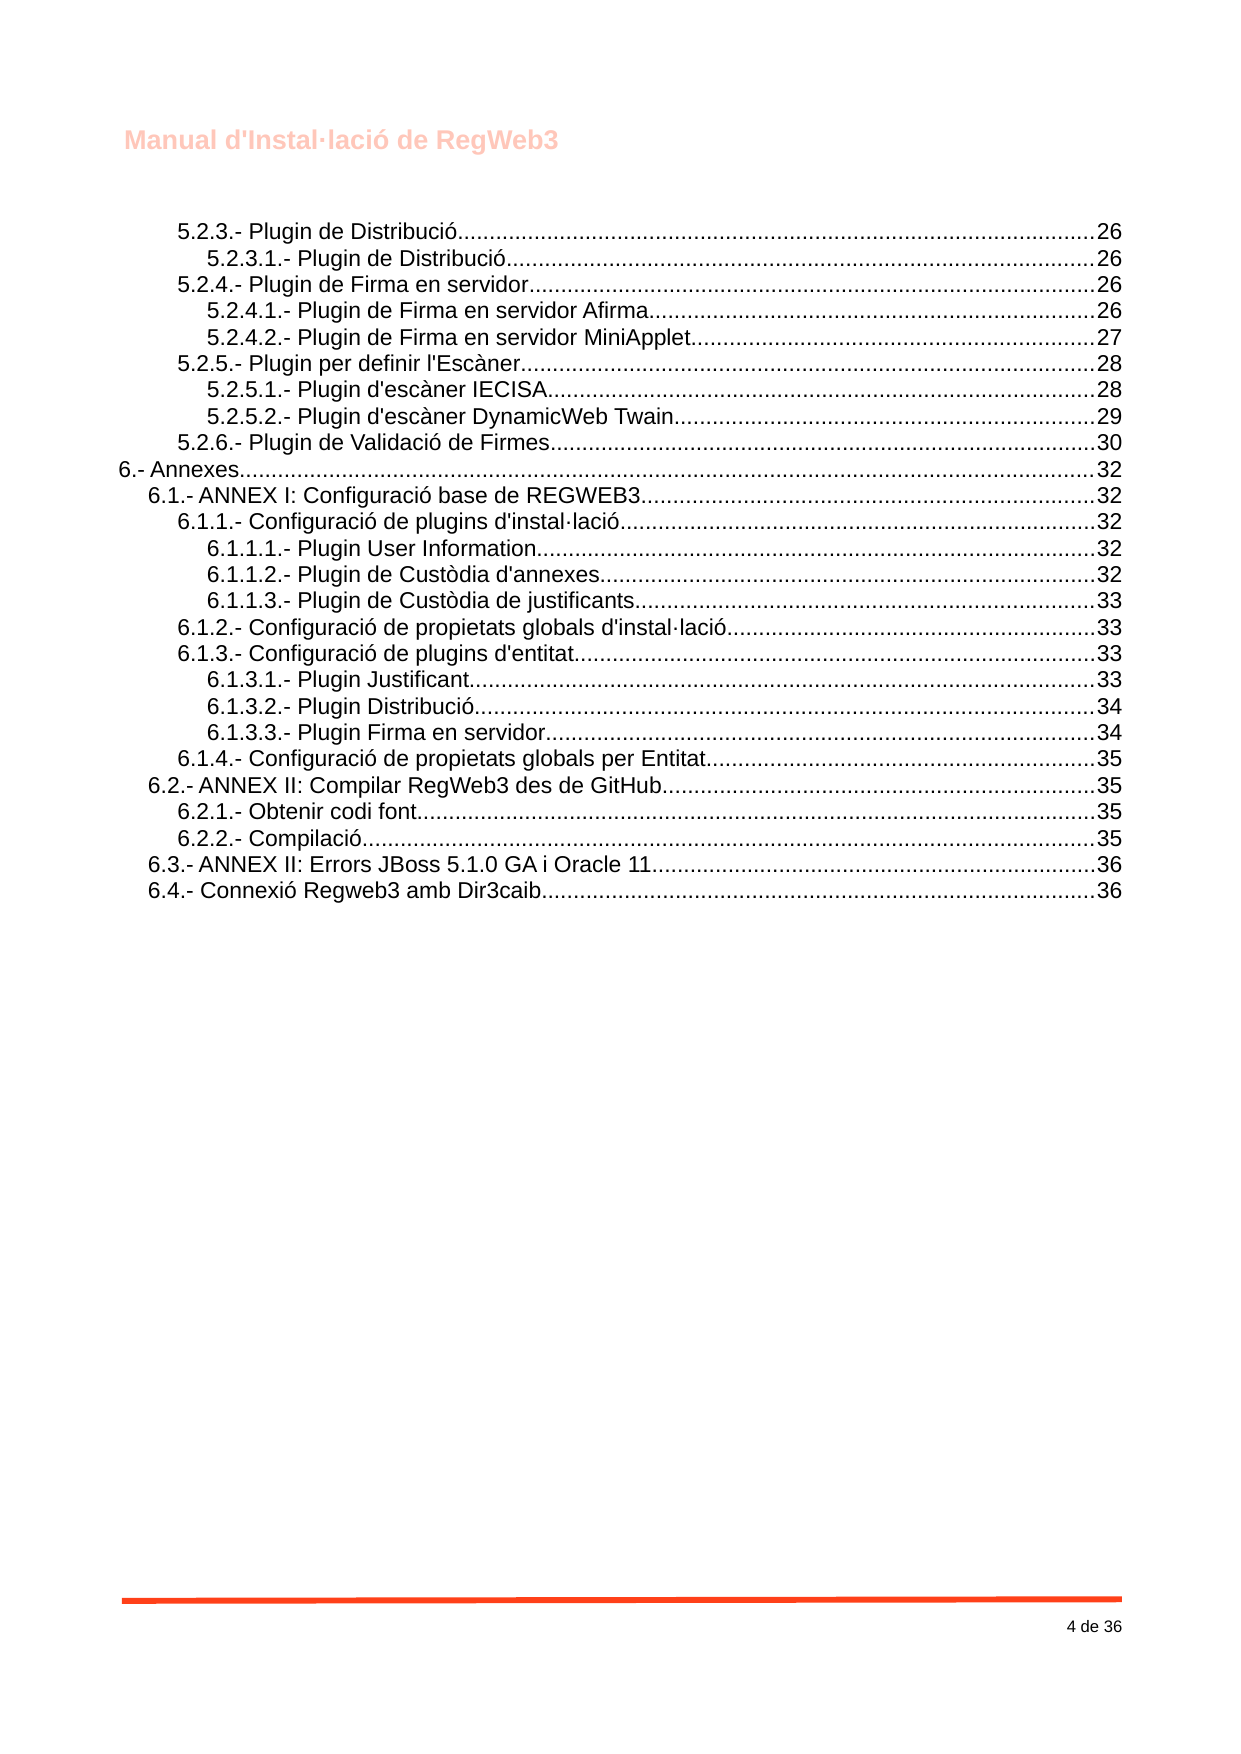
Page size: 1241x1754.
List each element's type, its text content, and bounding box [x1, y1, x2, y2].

text 5.2.4.- Plugin de Firma en servidor 26 [177, 271, 1122, 297]
text 6.1.1.- Configuració de plugins d'instal·lació 32 [177, 508, 1122, 534]
text 6.- Annexes 32 [118, 456, 1122, 482]
text 5.2.5.2.- Plugin d'escàner DynamicWeb Twain 29 [207, 403, 1122, 429]
text 6.1.3.- Configuració de plugins d'entitat 33 [177, 640, 1122, 666]
text 6.1.1.3.- Plugin de Custòdia de justificants 33 [207, 587, 1122, 614]
text 6.4.- Connexió Regweb3 amb Dir3caib 36 [148, 877, 1122, 903]
text 5.2.4.1.- Plugin de Firma en servidor Afirma 26 [207, 297, 1122, 324]
text 6.2.2.- Compilació 35 [177, 824, 1122, 851]
text 6.1.1.2.- Plugin de Custòdia d'annexes 32 [207, 561, 1122, 587]
text 5.2.5.- Plugin per definir l'Escàner 28 [177, 350, 1122, 376]
text 5.2.6.- Plugin de Validació de Firmes 30 [177, 429, 1122, 456]
text 6.2.- ANNEX II: Compilar RegWeb3 des de GitHub 35 [148, 772, 1122, 798]
text 6.1.3.1.- Plugin Justificant 33 [207, 666, 1122, 693]
text 6.3.- ANNEX II: Errors JBoss 5.1.0 GA i Oracle 11 36 [148, 851, 1122, 877]
text 5.2.3.1.- Plugin de Distribució 26 [207, 245, 1122, 271]
text 5.2.5.1.- Plugin d'escàner IECISA 28 [207, 376, 1122, 403]
text 6.2.1.- Obtenir codi font 35 [177, 798, 1122, 824]
text 6.1.4.- Configuració de propietats globals per Entitat 35 [177, 745, 1122, 772]
text 6.1.2.- Configuració de propietats globals d'instal·lació 33 [177, 614, 1122, 640]
text 6.1.3.3.- Plugin Firma en servidor 34 [207, 719, 1122, 745]
text 6.1.- ANNEX I: Configuració base de REGWEB3 32 [148, 482, 1122, 508]
text 6.1.1.1.- Plugin User Information 32 [207, 534, 1122, 561]
text 5.2.4.2.- Plugin de Firma en servidor MiniApplet 27 [207, 324, 1122, 350]
text 6.1.3.2.- Plugin Distribució 34 [207, 693, 1122, 719]
text 5.2.3.- Plugin de Distribució 26 [177, 218, 1122, 245]
